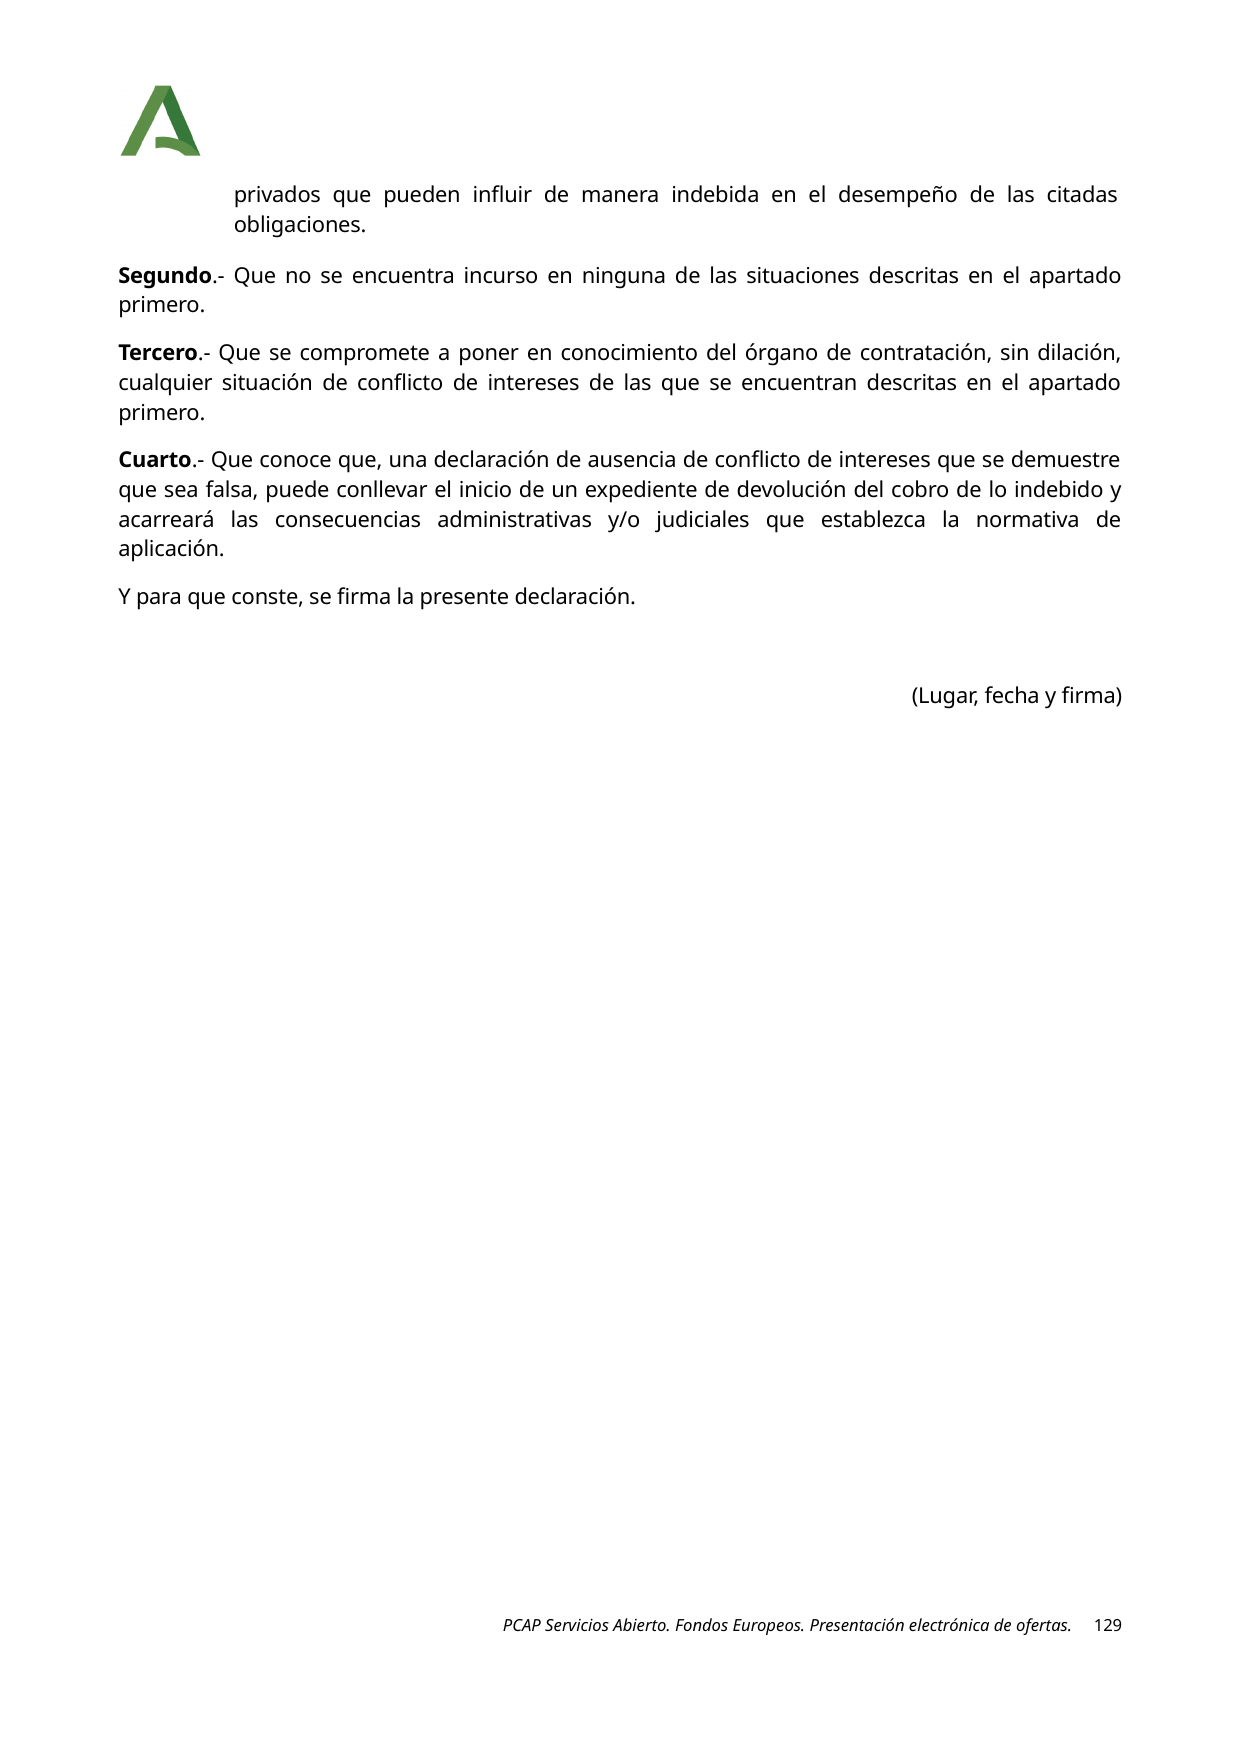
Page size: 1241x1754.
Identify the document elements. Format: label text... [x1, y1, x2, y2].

text Segundo.- Que no se encuentra incurso en ninguna de las situaciones descritas en el apartado primero. [118, 260, 1122, 319]
text Tercero.- Que se compromete a poner en conocimiento del órgano de contratación, sin dilación, cualquier situación de conflicto de intereses de las que se encuentran descritas en el apartado primero. [118, 337, 1122, 426]
text (Lugar, fecha y firma) [118, 680, 1122, 710]
picture [116, 81, 205, 160]
text Cuarto.- Que conoce que, una declaración de ausencia de conflicto de intereses que se demuestre que sea falsa, puede conllevar el inicio de un expediente de devolución del cobro de lo indebido y acarreará las consecuencias administrativas y/o judiciales que establezca la normativa de aplicación. [118, 444, 1122, 563]
text Y para que conste, se firma la presente declaración. [118, 581, 1122, 611]
list privados que pueden influir de manera indebida en el desempeño de las citadas obligaciones. [193, 177, 1122, 242]
